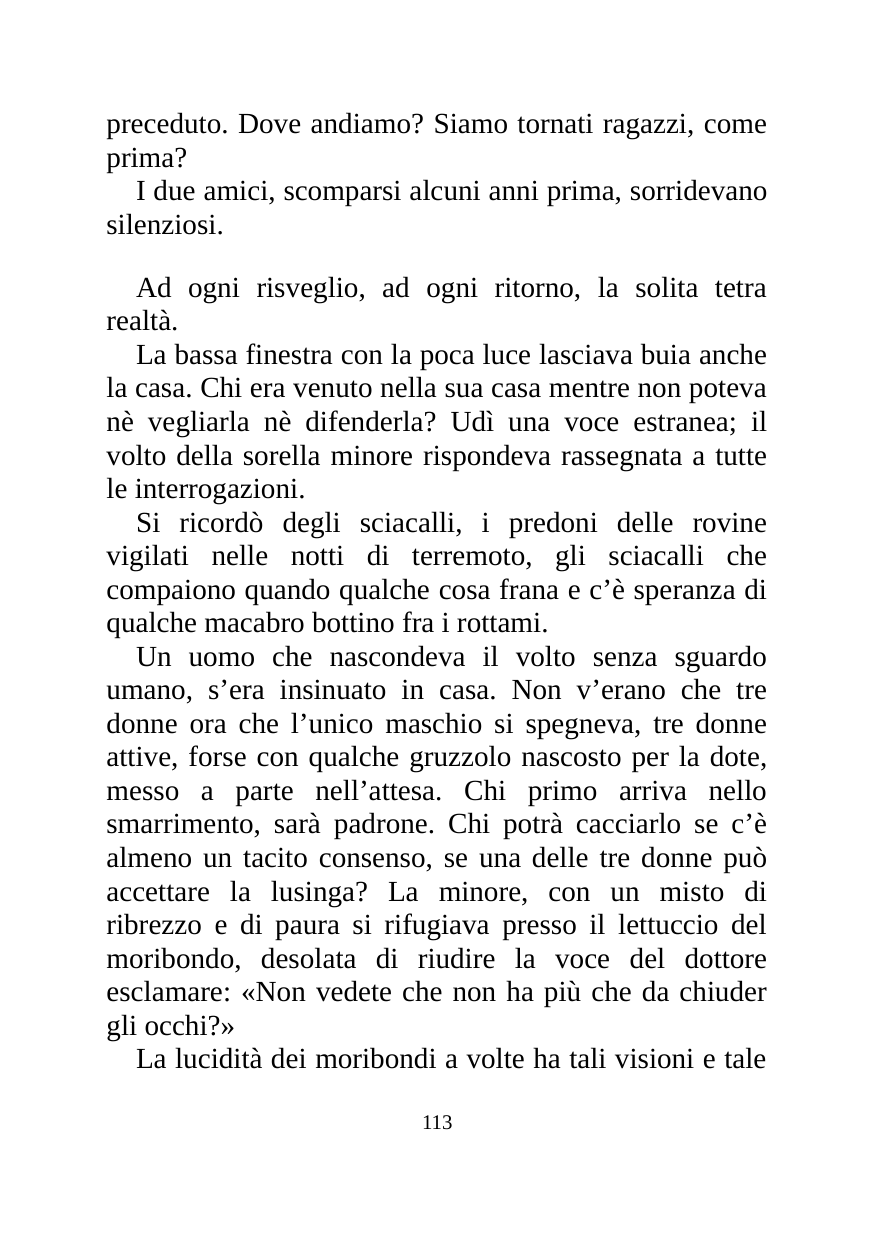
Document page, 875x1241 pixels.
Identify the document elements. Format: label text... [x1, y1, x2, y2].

text La bassa finestra con la poca luce lasciava buia anche la casa. Chi era venuto nella sua casa mentre non poteva nè vegliarla nè difenderla? Udì una voce estranea; il volto della sorella minore rispondeva rassegnata a tutte le interrogazioni. [106, 337, 768, 505]
text Si ricordò degli sciacalli, i predoni delle rovine vigilati nelle notti di terremoto, gli sciacalli che compaiono quando qualche cosa frana e c’è speranza di qualche macabro bottino fra i rottami. [106, 505, 768, 639]
text Ad ogni risveglio, ad ogni ritorno, la solita tetra realtà. [106, 270, 768, 337]
text Un uomo che nascondeva il volto senza sguardo umano, s’era insinuato in casa. Non v’erano che tre donne ora che l’unico maschio si spegneva, tre donne attive, forse con qualche gruzzolo nascosto per la dote, messo a parte nell’attesa. Chi primo arriva nello smarrimento, sarà padrone. Chi potrà cacciarlo se c’è almeno un tacito consenso, se una delle tre donne può accettare la lusinga? La minore, con un misto di ribrezzo e di paura si rifugiava presso il lettuccio del moribondo, desolata di riudire la voce del dottore esclamare: «Non vedete che non ha più che da chiuder gli occhi?» [106, 639, 768, 1041]
text preceduto. Dove andiamo? Siamo tornati ragazzi, come prima? [106, 106, 768, 173]
text La lucidità dei moribondi a volte ha tali visioni e tale [106, 1041, 768, 1075]
text I due amici, scomparsi alcuni anni prima, sorridevano silenziosi. [106, 173, 768, 240]
